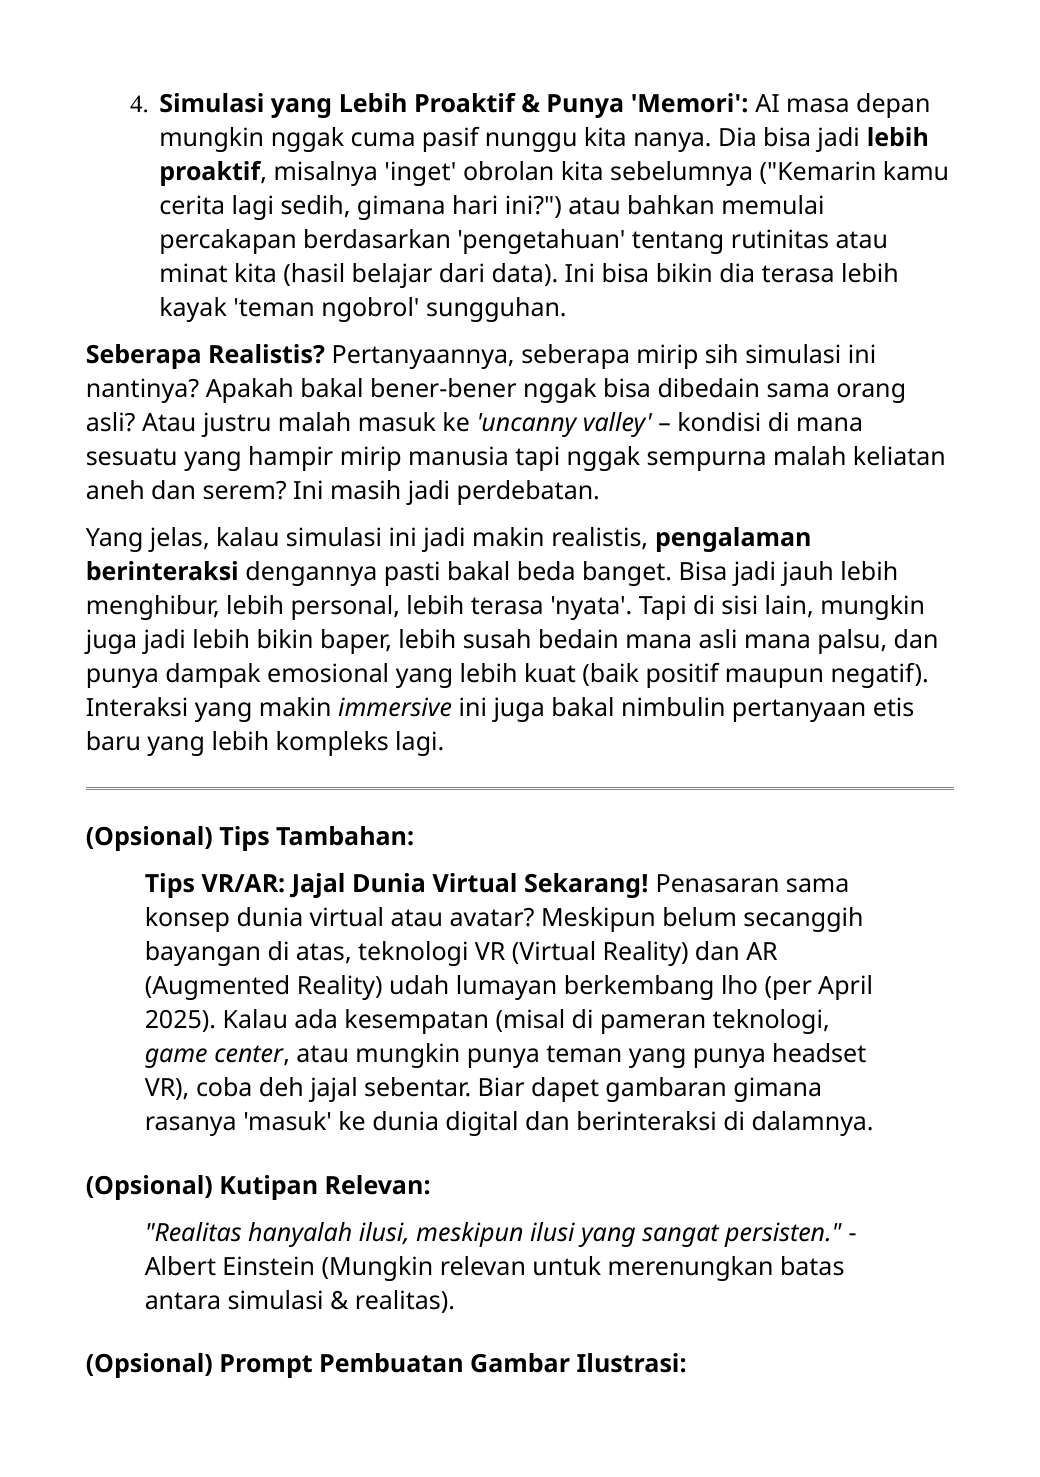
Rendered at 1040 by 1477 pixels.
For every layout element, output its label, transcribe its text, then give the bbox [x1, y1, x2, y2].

text (Opsional) Prompt Pembuatan Gambar Ilustrasi: [86, 1346, 954, 1380]
text Seberapa Realistis? Pertanyaannya, seberapa mirip sih simulasi ini nantinya? Apakah bakal bener-bener nggak bisa dibedain sama orang asli? Atau justru malah masuk ke 'uncanny valley' – kondisi di mana sesuatu yang hampir mirip manusia tapi nggak sempurna malah keliatan aneh dan serem? Ini masih jadi perdebatan. [86, 336, 954, 507]
text "Realitas hanyalah ilusi, meskipun ilusi yang sangat persisten." - Albert Einstein (Mungkin relevan untuk merenungkan batas antara simulasi & realitas). [144, 1214, 895, 1316]
text (Opsional) Kutipan Relevan: [86, 1168, 954, 1202]
text (Opsional) Tips Tambahan: [86, 819, 954, 853]
text Tips VR/AR: Jajal Dunia Virtual Sekarang! Penasaran sama konsep dunia virtual atau avatar? Meskipun belum secanggih bayangan di atas, teknologi VR (Virtual Reality) dan AR (Augmented Reality) udah lumayan berkembang lho (per April 2025). Kalau ada kesempatan (misal di pameran teknologi, game center, atau mungkin punya teman yang punya headset VR), coba deh jajal sebentar. Biar dapet gambaran gimana rasanya 'masuk' ke dunia digital dan berinteraksi di dalamnya. [144, 866, 895, 1138]
list Simulasi yang Lebih Proaktif & Punya 'Memori': AI masa depan mungkin nggak cuma pasif nunggu kita nanya. Dia bisa jadi lebih proaktif, misalnya 'inget' obrolan kita sebelumnya ("Kemarin kamu cerita lagi sedih, gimana hari ini?") atau bahkan memulai percakapan berdasarkan 'pengetahuan' tentang rutinitas atau minat kita (hasil belajar dari data). Ini bisa bikin dia terasa lebih kayak 'teman ngobrol' sungguhan. [130, 86, 954, 324]
text Yang jelas, kalau simulasi ini jadi makin realistis, pengalaman berinteraksi dengannya pasti bakal beda banget. Bisa jadi jauh lebih menghibur, lebih personal, lebih terasa 'nyata'. Tapi di sisi lain, mungkin juga jadi lebih bikin baper, lebih susah bedain mana asli mana palsu, dan punya dampak emosional yang lebih kuat (baik positif maupun negatif). Interaksi yang makin immersive ini juga bakal nimbulin pertanyaan etis baru yang lebih kompleks lagi. [86, 519, 954, 758]
